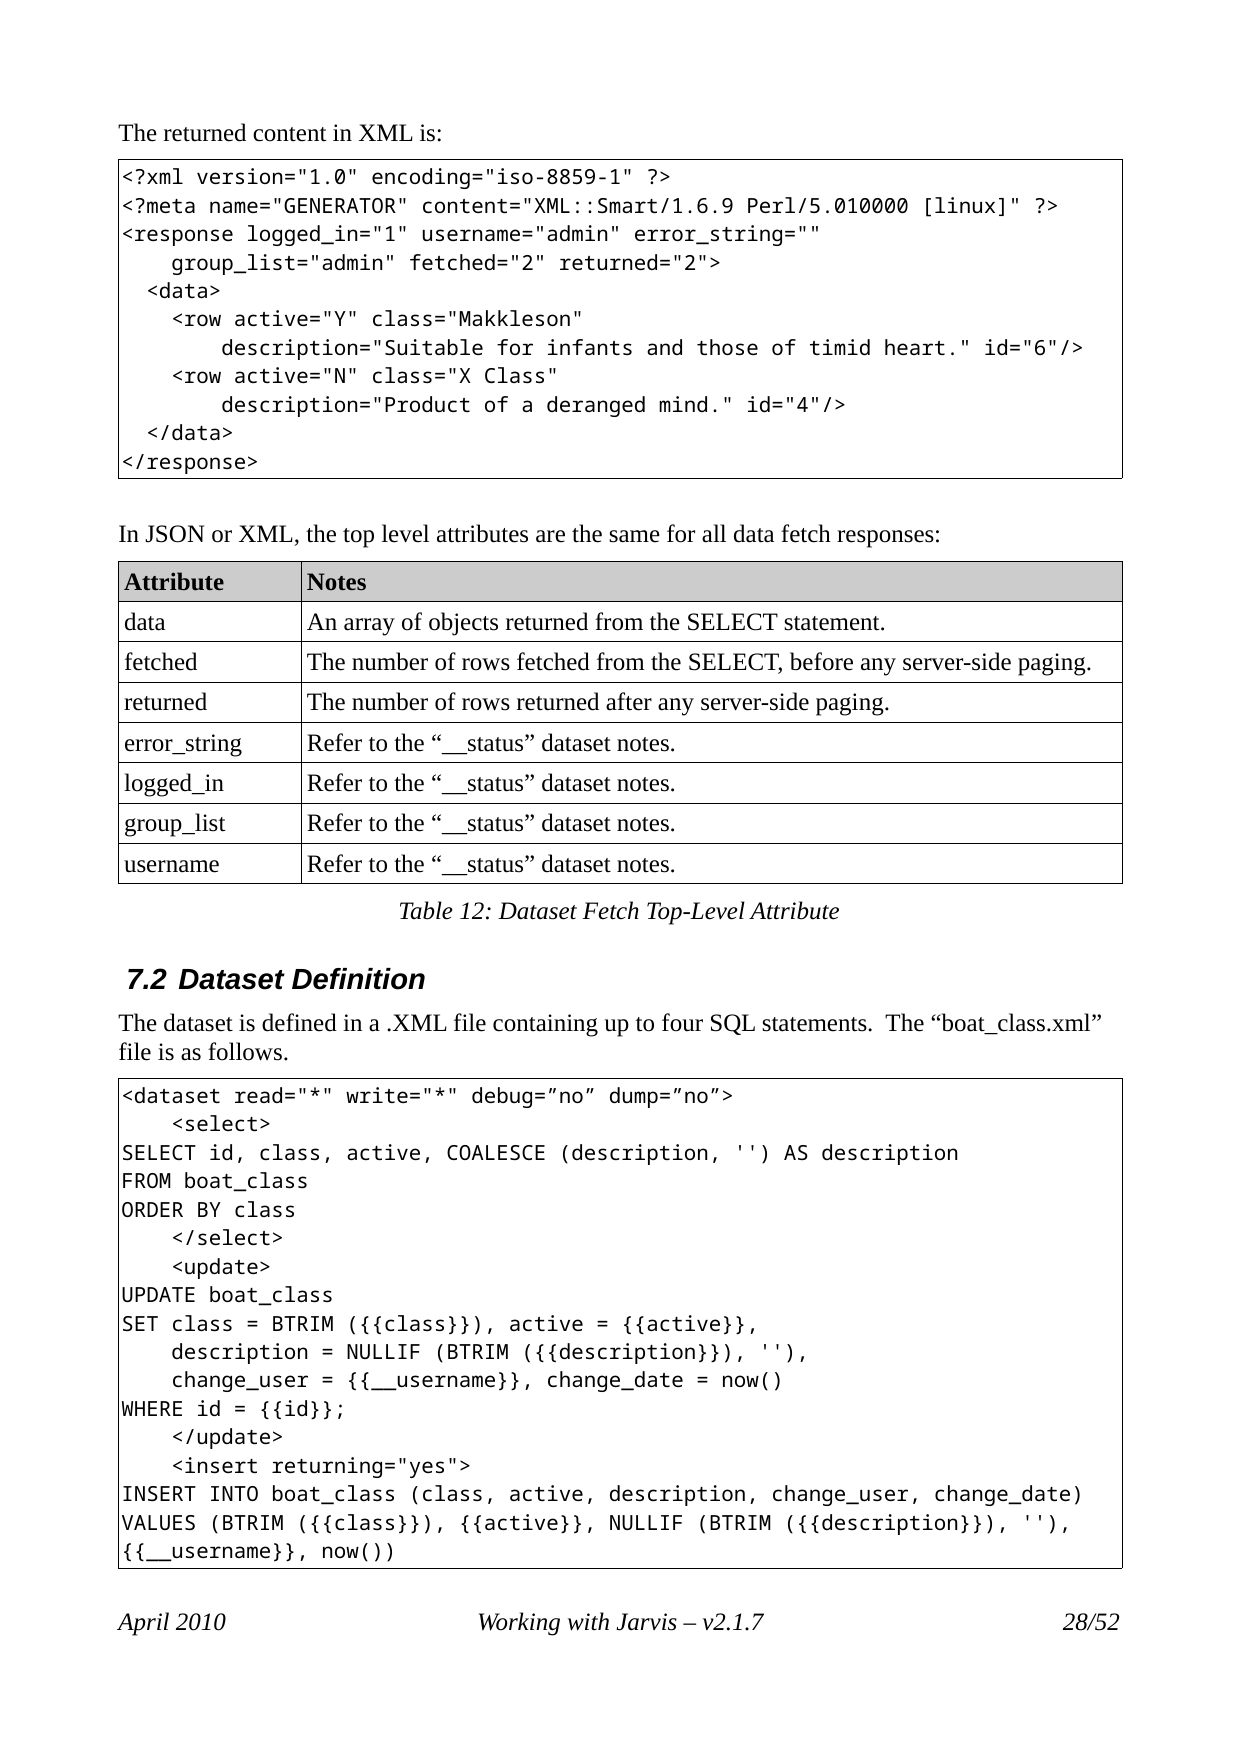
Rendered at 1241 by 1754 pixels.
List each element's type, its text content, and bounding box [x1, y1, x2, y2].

table_cell error_string [119, 723, 301, 762]
table_header Attribute [119, 562, 301, 601]
text WHERE id = {{id}}; [119, 1391, 1122, 1419]
text description = NULLIF (BTRIM ({{description}}), ''), [119, 1334, 1122, 1362]
table_cell username [119, 844, 301, 883]
text </select> [119, 1220, 1122, 1249]
subtitle Dataset Definition [118, 962, 1122, 996]
text <?meta name="GENERATOR" content="XML::Smart/1.6.9 Perl/5.010000 [linux]" ?> [119, 188, 1122, 216]
table_cell data [119, 602, 301, 641]
text description="Suitable for infants and those of timid heart." id="6"/> [119, 330, 1122, 358]
text <select> [119, 1107, 1122, 1135]
text <insert returning="yes"> [119, 1448, 1122, 1476]
table_cell The number of rows fetched from the SELECT, before any server-side paging. [302, 642, 1122, 682]
text <data> [119, 273, 1122, 302]
text The dataset is defined in a .XML file containing up to four SQL statements. The “boat_class.xml” file is as follows. [118, 1008, 1122, 1066]
text INSERT INTO boat_class (class, active, description, change_user, change_date) [119, 1476, 1122, 1505]
text <dataset read="*" write="*" debug=”no” dump=”no”> [119, 1079, 1122, 1107]
table_cell Refer to the “__status” dataset notes. [302, 804, 1122, 843]
text <row active="N" class="X Class" [119, 358, 1122, 387]
table_cell An array of objects returned from the SELECT statement. [302, 602, 1122, 641]
text SELECT id, class, active, COALESCE (description, '') AS description [119, 1135, 1122, 1163]
text <?xml version="1.0" encoding="iso-8859-1" ?> [119, 160, 1122, 188]
text FROM boat_class [119, 1163, 1122, 1192]
text In JSON or XML, the top level attributes are the same for all data fetch responses: [118, 519, 1122, 548]
text </data> [119, 415, 1122, 444]
text <response logged_in="1" username="admin" error_string="" [119, 216, 1122, 245]
table_cell returned [119, 683, 301, 722]
text </response> [119, 444, 1122, 478]
text group_list="admin" fetched="2" returned="2"> [119, 245, 1122, 273]
text change_user = {{__username}}, change_date = now() [119, 1362, 1122, 1391]
table_cell Refer to the “__status” dataset notes. [302, 723, 1122, 762]
text description="Product of a deranged mind." id="4"/> [119, 387, 1122, 415]
table_cell logged_in [119, 763, 301, 803]
table_header Notes [302, 562, 1122, 601]
text <row active="Y" class="Makkleson" [119, 302, 1122, 330]
table_cell Refer to the “__status” dataset notes. [302, 844, 1122, 883]
text </update> [119, 1419, 1122, 1448]
text Table 12: Dataset Fetch Top-Level Attribute [118, 896, 1122, 924]
text UPDATE boat_class [119, 1277, 1122, 1306]
table_cell group_list [119, 804, 301, 843]
text VALUES (BTRIM ({{class}}), {{active}}, NULLIF (BTRIM ({{description}}), ''), {{__username}}, now()) [119, 1505, 1122, 1568]
table_cell Refer to the “__status” dataset notes. [302, 763, 1122, 803]
table_cell fetched [119, 642, 301, 682]
text <update> [119, 1249, 1122, 1277]
table_cell The number of rows returned after any server-side paging. [302, 683, 1122, 722]
text ORDER BY class [119, 1192, 1122, 1220]
text The returned content in XML is: [118, 118, 1122, 147]
text SET class = BTRIM ({{class}}), active = {{active}}, [119, 1306, 1122, 1334]
